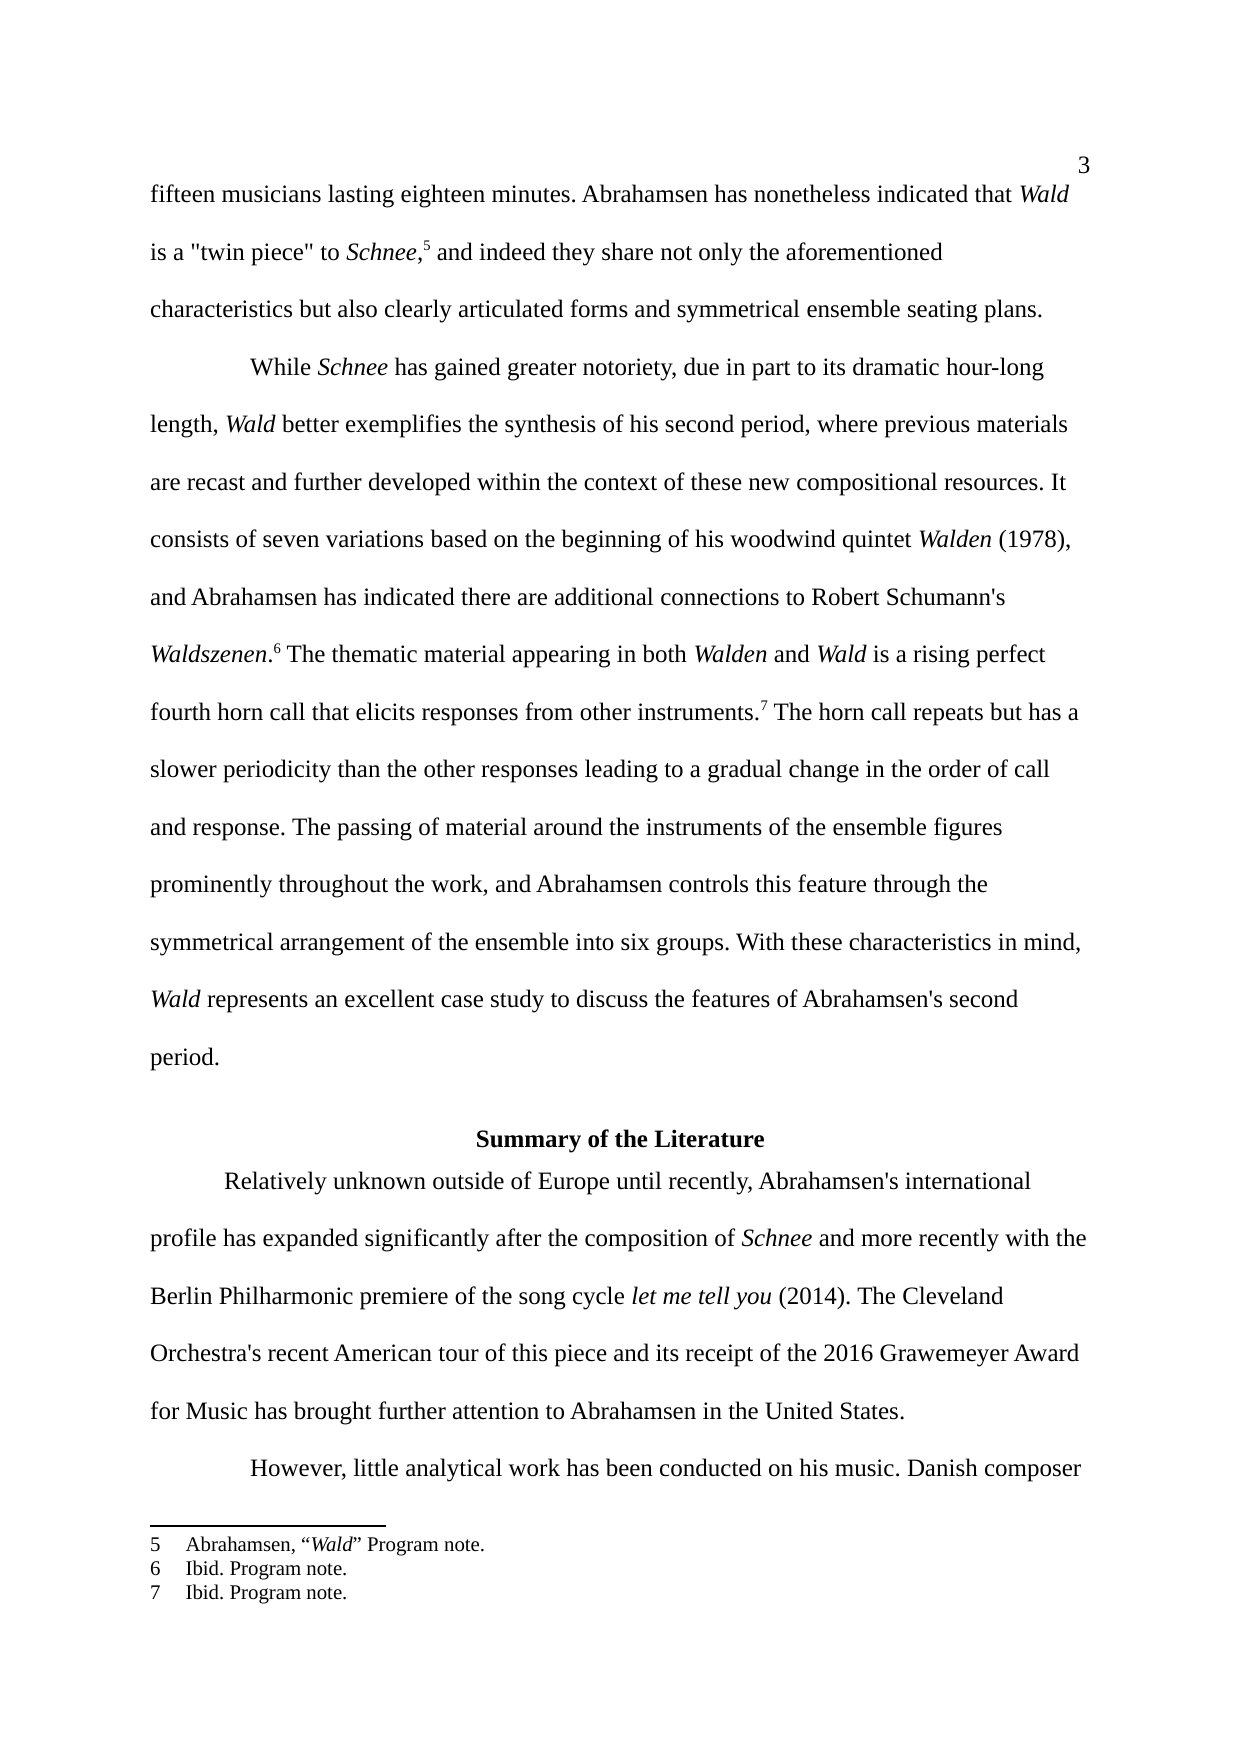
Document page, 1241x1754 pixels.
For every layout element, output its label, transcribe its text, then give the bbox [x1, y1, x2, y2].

subtitle Summary of the Literature [150, 1124, 1090, 1153]
text While Schnee has gained greater notoriety, due in part to its dramatic hour-long length, Wald better exemplifies the synthesis of his second period, where previous materials are recast and further developed within the context of these new compositional resources. It consists of seven variations based on the beginning of his woodwind quintet Walden (1978), and Abrahamsen has indicated there are additional connections to Robert Schumann's Waldszenen. The thematic material appearing in both Walden and Wald is a rising perfect fourth horn call that elicits responses from other instruments. The horn call repeats but has a slower periodicity than the other responses leading to a gradual change in the order of call and response. The passing of material around the instruments of the ensemble figures prominently throughout the work, and Abrahamsen controls this feature through the symmetrical arrangement of the ensemble into six groups. With these characteristics in mind, Wald represents an excellent case study to discuss the features of Abrahamsen's second period. [150, 352, 1090, 1071]
text Ibid. Program note. [150, 1580, 1090, 1604]
text However, little analytical work has been conducted on his music. Danish composer [150, 1453, 1090, 1482]
text fifteen musicians lasting eighteen minutes. Abrahamsen has nonetheless indicated that Wald is a "twin piece" to Schnee, and indeed they share not only the aforementioned characteristics but also clearly articulated forms and symmetrical ensemble seating plans. [150, 179, 1090, 323]
text Relatively unknown outside of Europe until recently, Abrahamsen's international profile has expanded significantly after the composition of Schnee and more recently with the Berlin Philharmonic premiere of the song cycle let me tell you (2014). The Cleveland Orchestra's recent American tour of this piece and its receipt of the 2016 Grawemeyer Award for Music has brought further attention to Abrahamsen in the United States. [150, 1166, 1090, 1424]
text Abrahamsen, “Wald” Program note. [150, 1532, 1090, 1556]
text Ibid. Program note. [150, 1556, 1090, 1580]
